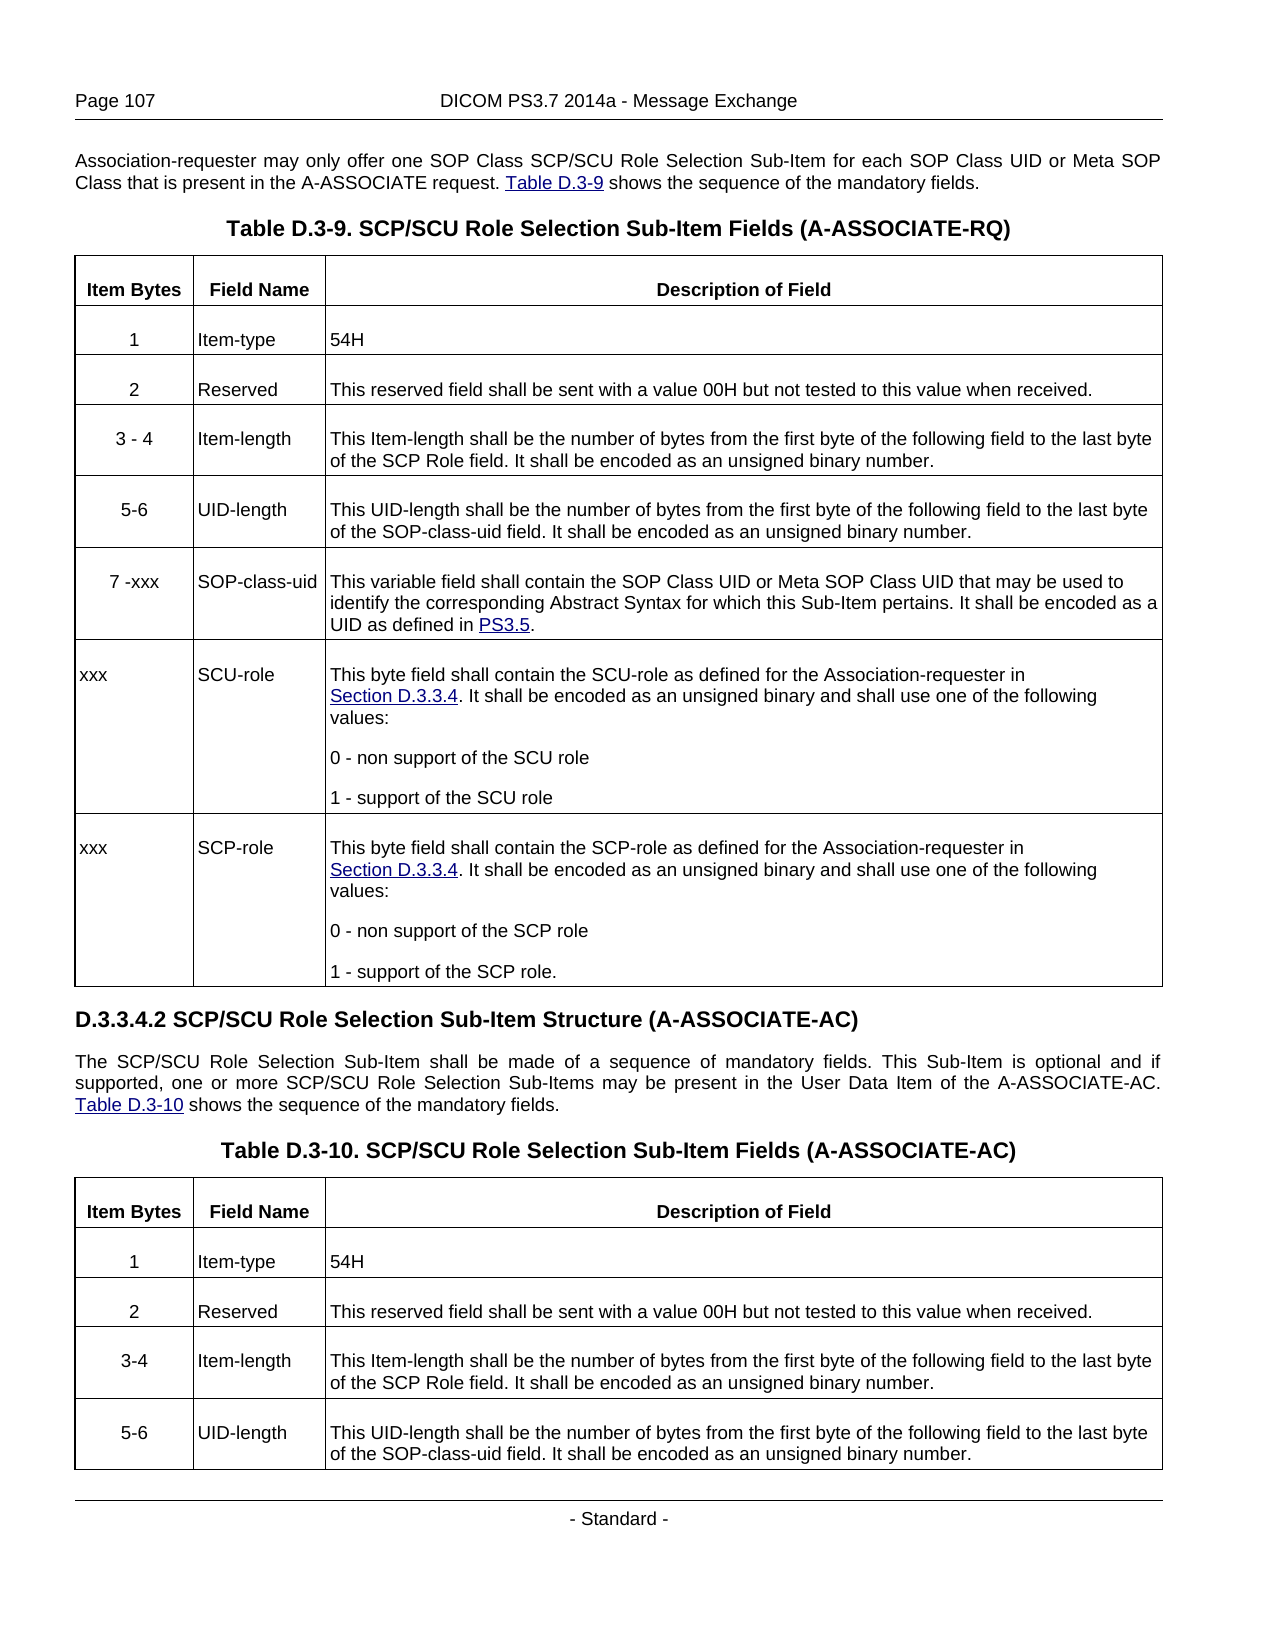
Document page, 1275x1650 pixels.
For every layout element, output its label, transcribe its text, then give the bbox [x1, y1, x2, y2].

table_cell This variable field shall contain the SOP Class UID or Meta SOP Class UID that may be used to identify the corresponding Abstract Syntax for which this Sub-Item pertains. It shall be encoded as a UID as defined in PS3.5. [326, 548, 1162, 639]
table_header Field Name [194, 256, 325, 305]
table_cell This Item-length shall be the number of bytes from the first byte of the following field to the last byte of the SCP Role field. It shall be encoded as an unsigned binary number. [326, 405, 1162, 475]
table_header Description of Field [326, 256, 1162, 305]
table_cell 2 [76, 355, 193, 404]
table_cell This Item-length shall be the number of bytes from the first byte of the following field to the last byte of the SCP Role field. It shall be encoded as an unsigned binary number. [326, 1327, 1162, 1397]
text The SCP/SCU Role Selection Sub-Item shall be made of a sequence of mandatory fields. This Sub-Item is optional and if supported, one or more SCP/SCU Role Selection Sub-Items may be present in the User Data Item of the A-ASSOCIATE-AC. Table D.3-10 shows the sequence of the mandatory fields. [75, 1051, 1162, 1115]
table_cell This reserved field shall be sent with a value 00H but not tested to this value when received. [326, 355, 1162, 404]
text D.3.3.4.2 SCP/SCU Role Selection Sub-Item Structure (A-ASSOCIATE-AC) [75, 1006, 1162, 1032]
table_cell Item-type [194, 306, 325, 354]
table_cell Item-length [194, 1327, 325, 1397]
text Table D.3-9. SCP/SCU Role Selection Sub-Item Fields (A-ASSOCIATE-RQ) [75, 216, 1162, 241]
table_cell SCU-role [194, 640, 325, 813]
table_cell 54H [326, 1228, 1162, 1277]
table_cell SCP-role [194, 814, 325, 986]
table_cell This byte field shall contain the SCU-role as defined for the Association-requester in Section D.3.3.4. It shall be encoded as an unsigned binary and shall use one of the following values: 0 - non support of the SCU role 1 - support of the SCU role [326, 640, 1162, 813]
text Table D.3-10. SCP/SCU Role Selection Sub-Item Fields (A-ASSOCIATE-AC) [75, 1138, 1162, 1164]
table_cell Item-type [194, 1228, 325, 1277]
table_cell Reserved [194, 355, 325, 404]
table_cell This UID-length shall be the number of bytes from the first byte of the following field to the last byte of the SOP-class-uid field. It shall be encoded as an unsigned binary number. [326, 476, 1162, 547]
table_cell 2 [76, 1278, 193, 1326]
table_cell 54H [326, 306, 1162, 354]
table_header Field Name [194, 1178, 325, 1227]
table_cell xxx [76, 814, 193, 986]
table_cell 1 [76, 1228, 193, 1277]
table_cell UID-length [194, 1399, 325, 1469]
table_cell SOP-class-uid [194, 548, 325, 639]
table_cell Reserved [194, 1278, 325, 1326]
table_cell 7 -xxx [76, 548, 193, 639]
text Association-requester may only offer one SOP Class SCP/SCU Role Selection Sub-Item for each SOP Class UID or Meta SOP Class that is present in the A-ASSOCIATE request. Table D.3-9 shows the sequence of the mandatory fields. [75, 150, 1162, 193]
table_cell This byte field shall contain the SCP-role as defined for the Association-requester in Section D.3.3.4. It shall be encoded as an unsigned binary and shall use one of the following values: 0 - non support of the SCP role 1 - support of the SCP role. [326, 814, 1162, 986]
table_cell 3 - 4 [76, 405, 193, 475]
table_cell This UID-length shall be the number of bytes from the first byte of the following field to the last byte of the SOP-class-uid field. It shall be encoded as an unsigned binary number. [326, 1399, 1162, 1469]
table_header Item Bytes [76, 256, 193, 305]
table_cell 5-6 [76, 476, 193, 547]
table_cell 5-6 [76, 1399, 193, 1469]
table_cell xxx [76, 640, 193, 813]
table_cell UID-length [194, 476, 325, 547]
table_cell This reserved field shall be sent with a value 00H but not tested to this value when received. [326, 1278, 1162, 1326]
table_header Item Bytes [76, 1178, 193, 1227]
table_cell Item-length [194, 405, 325, 475]
table_cell 1 [76, 306, 193, 354]
table_header Description of Field [326, 1178, 1162, 1227]
table_cell 3-4 [76, 1327, 193, 1397]
